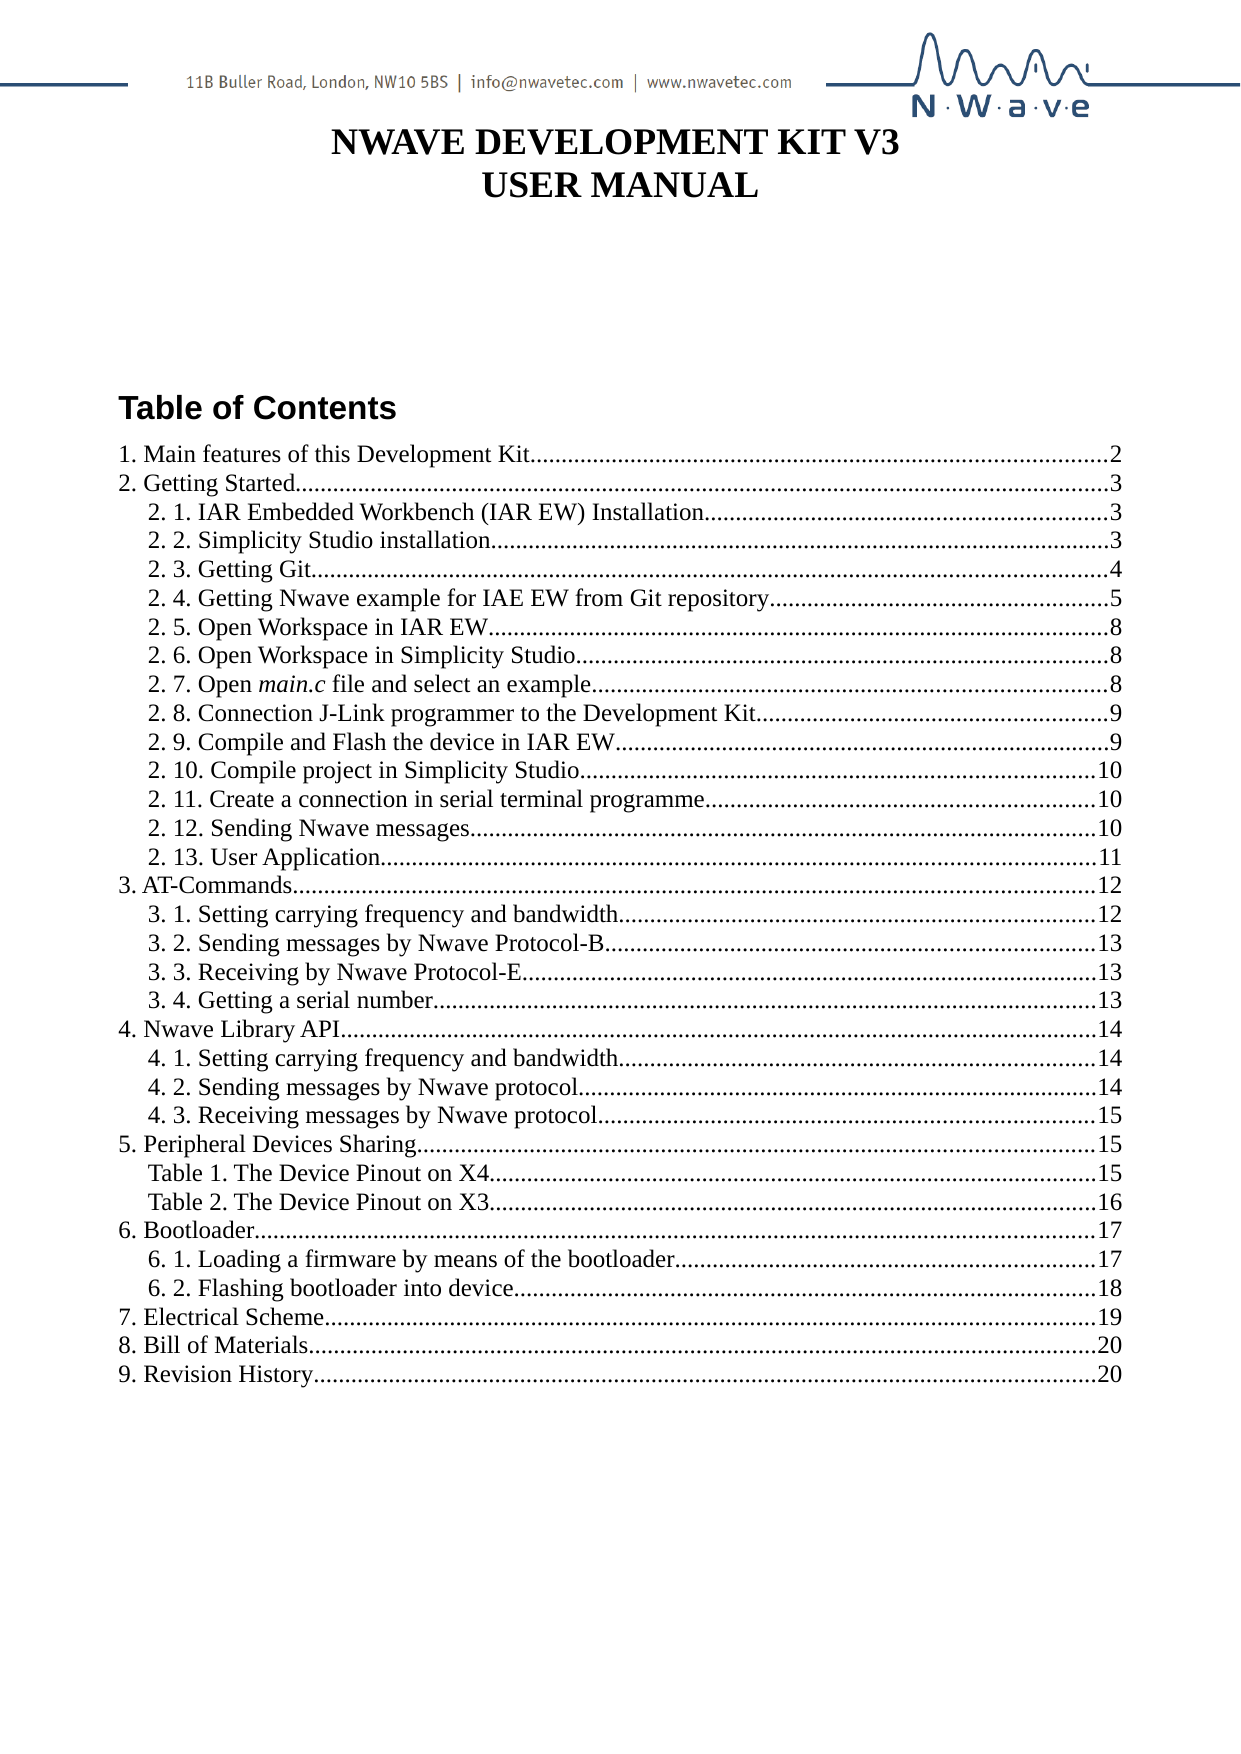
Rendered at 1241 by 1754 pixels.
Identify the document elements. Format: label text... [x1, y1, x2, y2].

text 4. 3. Receiving messages by Nwave protocol 15 [148, 1101, 1122, 1129]
text 2. 3. Getting Git 4 [148, 554, 1122, 583]
text 3. AT-Commands 12 [118, 871, 1122, 899]
text 2. 6. Open Workspace in Simplicity Studio 8 [148, 641, 1122, 669]
text 3. 2. Sending messages by Nwave Protocol-B 13 [148, 928, 1122, 957]
text 2. 5. Open Workspace in IAR EW 8 [148, 612, 1122, 641]
text 2. 7. Open main.c file and select an example 8 [148, 669, 1122, 698]
text 3. 3. Receiving by Nwave Protocol-E 13 [148, 957, 1122, 986]
text 6. Bootloader 17 [118, 1216, 1122, 1244]
text 2. 10. Compile project in Simplicity Studio 10 [148, 756, 1122, 784]
text NWAVE DEVELOPMENT KIT V3 [118, 120, 1122, 163]
text 9. Revision History 20 [118, 1359, 1122, 1388]
text 4. 1. Setting carrying frequency and bandwidth 14 [148, 1043, 1122, 1072]
text 1. Main features of this Development Kit 2 [118, 439, 1122, 468]
text 8. Bill of Materials 20 [118, 1331, 1122, 1359]
text 2. Getting Started 3 [118, 468, 1122, 497]
text Table 1. The Device Pinout on X4 15 [148, 1158, 1122, 1187]
text 2. 1. IAR Embedded Workbench (IAR EW) Installation 3 [148, 497, 1122, 526]
text 3. 1. Setting carrying frequency and bandwidth 12 [148, 899, 1122, 928]
text 2. 4. Getting Nwave example for IAE EW from Git repository 5 [148, 583, 1122, 612]
text 2. 11. Create a connection in serial terminal programme 10 [148, 784, 1122, 813]
text USER MANUAL [118, 163, 1122, 206]
text 4. 2. Sending messages by Nwave protocol 14 [148, 1072, 1122, 1101]
text 3. 4. Getting a serial number 13 [148, 986, 1122, 1014]
text 2. 12. Sending Nwave messages 10 [148, 813, 1122, 842]
text 5. Peripheral Devices Sharing 15 [118, 1129, 1122, 1158]
text 7. Electrical Scheme 19 [118, 1302, 1122, 1331]
text 6. 2. Flashing bootloader into device 18 [148, 1273, 1122, 1302]
text 2. 8. Connection J-Link programmer to the Development Kit 9 [148, 698, 1122, 727]
text 4. Nwave Library API 14 [118, 1014, 1122, 1043]
text 6. 1. Loading a firmware by means of the bootloader 17 [148, 1244, 1122, 1273]
text 2. 13. User Application 11 [148, 842, 1122, 871]
text 2. 2. Simplicity Studio installation 3 [148, 526, 1122, 554]
text Table 2. The Device Pinout on X3 16 [148, 1187, 1122, 1216]
text 2. 9. Compile and Flash the device in IAR EW 9 [148, 727, 1122, 756]
subtitle Table of Contents [118, 388, 1122, 427]
